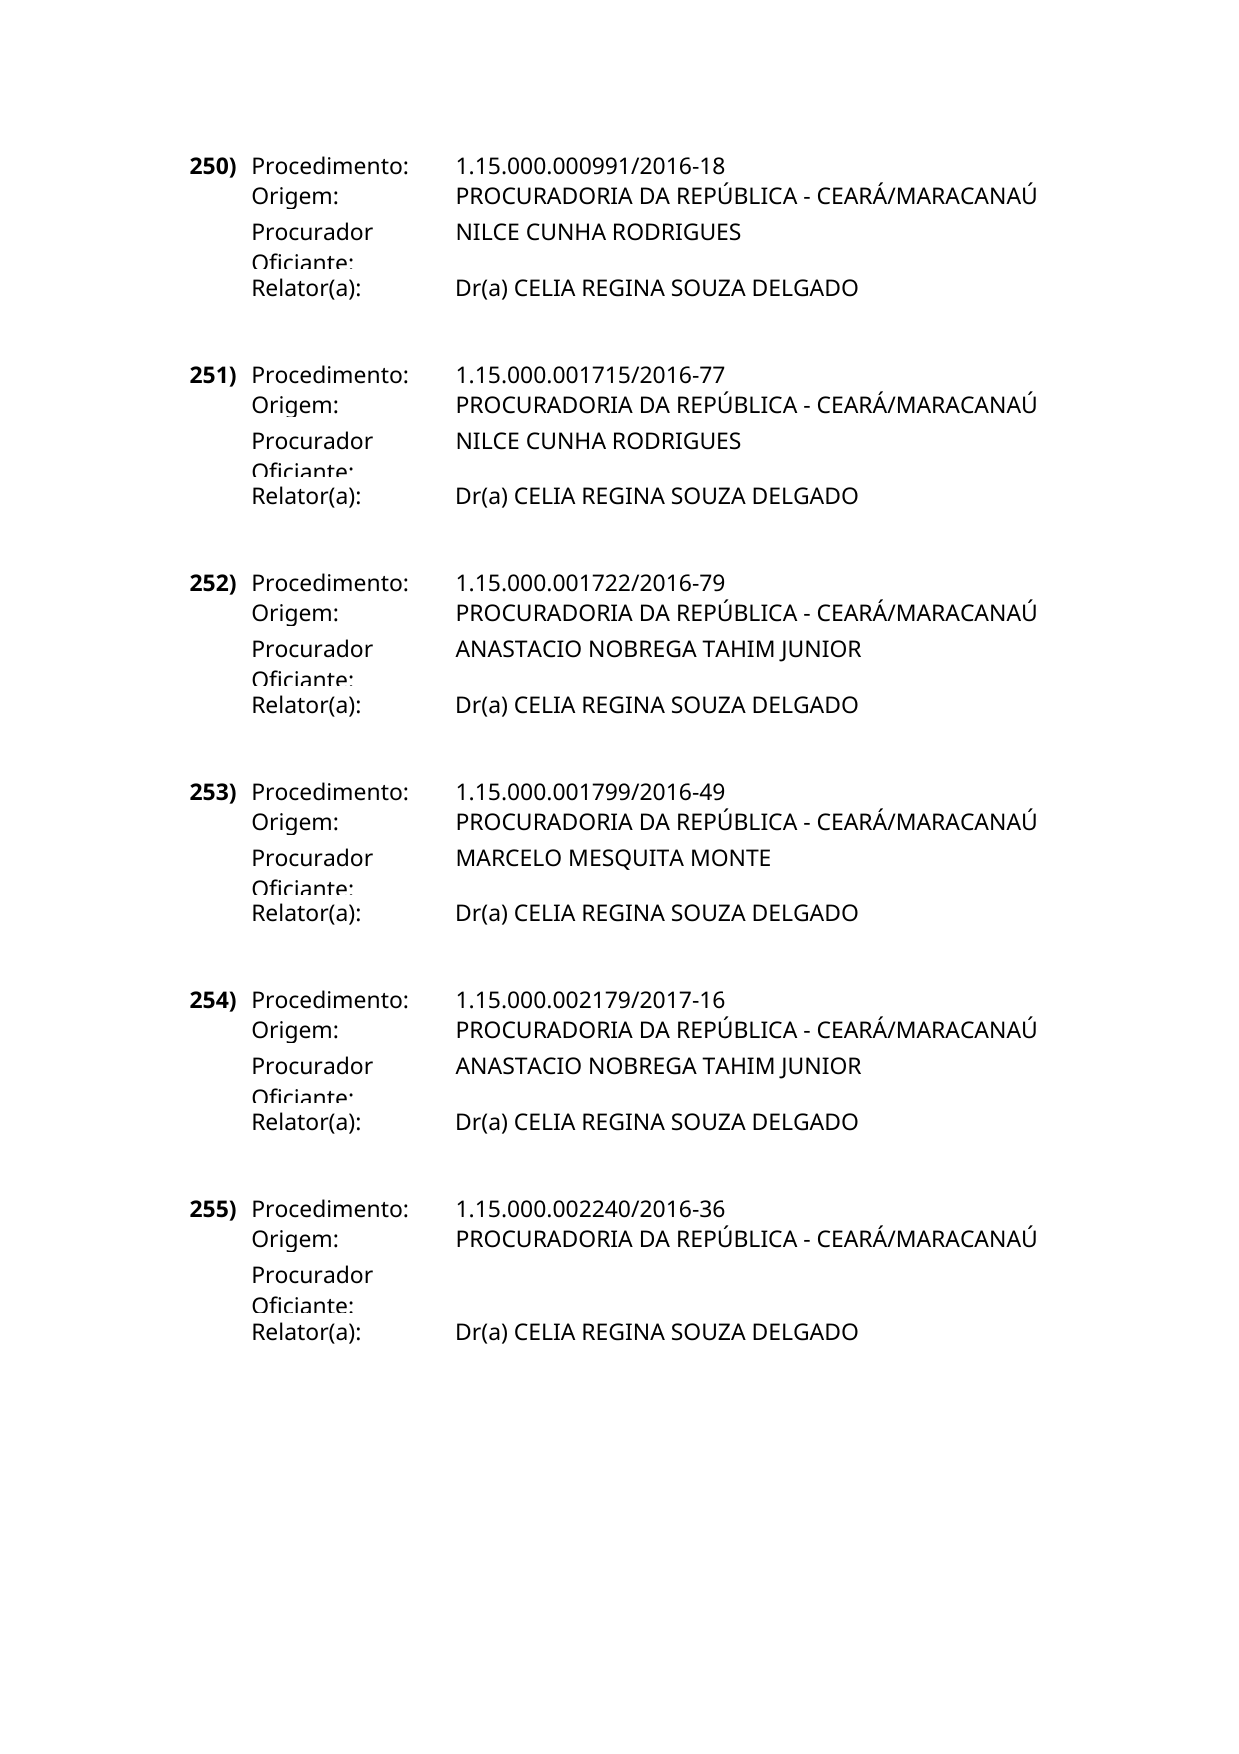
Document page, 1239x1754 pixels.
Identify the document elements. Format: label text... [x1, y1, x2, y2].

table_cell [0, 1106, 189, 1136]
table_cell [189, 180, 251, 208]
table_cell 1.15.000.000991/2016-18 [455, 150, 1124, 178]
table_cell [1125, 1251, 1239, 1259]
table_cell [0, 1043, 189, 1050]
table_cell 1.15.000.001722/2016-79 [455, 567, 1124, 596]
table_cell [189, 1251, 251, 1259]
table_cell [455, 927, 1124, 984]
table_cell [189, 1259, 251, 1313]
table_cell [1125, 1050, 1239, 1101]
table_cell [189, 425, 251, 476]
table_cell [189, 1106, 251, 1136]
table_cell [455, 1259, 1124, 1313]
table_cell [1125, 1316, 1239, 1346]
table_cell NILCE CUNHA RODRIGUES [455, 216, 1124, 267]
table_cell [189, 209, 251, 216]
table_cell [189, 626, 251, 633]
table_header [189, 0, 251, 150]
table_cell [251, 1251, 455, 1259]
table_cell MARCELO MESQUITA MONTE [455, 842, 1124, 893]
table_cell [1125, 272, 1239, 302]
table_cell 250) [189, 150, 251, 178]
table_header Relator(a): [251, 689, 455, 717]
table_cell PROCURADORIA DA REPÚBLICA - CEARÁ/MARACANAÚ [455, 1014, 1124, 1043]
table_cell [0, 1223, 189, 1251]
table_header Dr(a) CELIA REGINA SOUZA DELGADO [455, 897, 1122, 926]
table_cell [189, 1316, 251, 1346]
table_cell [1125, 842, 1239, 893]
table_cell [1125, 359, 1239, 387]
table_cell [251, 302, 455, 358]
table_cell Procedimento: [251, 1193, 455, 1221]
table_cell [0, 1193, 189, 1221]
table_cell [189, 1043, 251, 1050]
table_cell [0, 567, 189, 596]
table_cell [1125, 302, 1239, 358]
table_cell [0, 927, 189, 984]
table_cell [0, 389, 189, 417]
table_cell PROCURADORIA DA REPÚBLICA - CEARÁ/MARACANAÚ [455, 180, 1124, 208]
table_cell [0, 1050, 189, 1101]
table_cell [1125, 984, 1239, 1013]
table_cell [0, 209, 189, 216]
table_cell [0, 216, 189, 267]
table_header Relator(a): [251, 480, 455, 509]
table_cell Procurador Oficiante: [251, 633, 455, 686]
table_cell [189, 1223, 251, 1251]
table_cell [455, 417, 1124, 424]
table_cell Procedimento: [251, 984, 455, 1013]
table_cell [455, 302, 1124, 358]
table_cell [189, 417, 251, 424]
table_cell [1125, 567, 1239, 596]
table_cell [189, 1136, 251, 1193]
table_cell [251, 272, 1124, 302]
table_cell 1.15.000.002179/2017-16 [455, 984, 1124, 1013]
table_cell 1.15.000.001799/2016-49 [455, 776, 1124, 804]
table_cell [189, 597, 251, 626]
table_cell [189, 389, 251, 417]
table_cell [455, 626, 1124, 633]
table_cell [1125, 1014, 1239, 1043]
table_cell Origem: [251, 1223, 455, 1251]
table_cell [0, 834, 189, 842]
table_cell [1125, 806, 1239, 834]
table_header Dr(a) CELIA REGINA SOUZA DELGADO [455, 272, 1122, 300]
table_cell [1125, 626, 1239, 633]
table_cell [1125, 897, 1239, 927]
table_cell [0, 302, 189, 358]
table_cell [0, 150, 189, 178]
table_cell [189, 834, 251, 842]
table_cell [1125, 150, 1239, 178]
table_header Relator(a): [251, 1316, 455, 1344]
table_cell [251, 719, 455, 776]
table_cell Procedimento: [251, 150, 455, 178]
table_header Relator(a): [251, 1106, 455, 1134]
table_cell [0, 510, 189, 567]
table_cell [0, 1014, 189, 1043]
table_header Dr(a) CELIA REGINA SOUZA DELGADO [455, 1106, 1122, 1134]
table_cell Procurador Oficiante: [251, 1050, 455, 1103]
table_cell [189, 897, 251, 927]
table_cell 254) [189, 984, 251, 1013]
table_cell [1125, 927, 1239, 984]
table_cell [1125, 180, 1239, 208]
table_header [251, 0, 455, 150]
table_cell NILCE CUNHA RODRIGUES [455, 425, 1124, 476]
table_header Dr(a) CELIA REGINA SOUZA DELGADO [455, 689, 1122, 717]
table_cell [0, 417, 189, 424]
table_cell Procedimento: [251, 567, 455, 596]
table_cell Procurador Oficiante: [251, 1259, 455, 1313]
table_cell Procurador Oficiante: [251, 216, 455, 268]
table_cell [189, 510, 251, 567]
table_cell [251, 927, 455, 984]
table_header [1125, 0, 1239, 150]
table_cell [1125, 1043, 1239, 1050]
table_cell [189, 842, 251, 893]
table_cell 253) [189, 776, 251, 804]
table_cell [0, 180, 189, 208]
table_cell [1125, 633, 1239, 684]
table_cell [1125, 209, 1239, 216]
table_cell [189, 927, 251, 984]
table_cell [1125, 834, 1239, 842]
table_cell [1125, 1106, 1239, 1136]
table_cell [1125, 510, 1239, 567]
table_cell [0, 1316, 189, 1346]
table_cell [0, 897, 189, 927]
table_cell 255) [189, 1193, 251, 1221]
table_cell [251, 1043, 455, 1050]
table_cell [1125, 776, 1239, 804]
table_cell [0, 1259, 189, 1313]
table_cell [0, 480, 189, 510]
table_cell [455, 510, 1124, 567]
table_cell Origem: [251, 389, 455, 417]
table_cell [0, 633, 189, 684]
table_cell [0, 626, 189, 633]
table_cell [251, 626, 455, 633]
table_cell 1.15.000.001715/2016-77 [455, 359, 1124, 387]
table_cell [1125, 1259, 1239, 1313]
table_cell [251, 417, 455, 424]
table_cell [189, 1050, 251, 1101]
table_cell Origem: [251, 1014, 455, 1043]
table_cell [1125, 597, 1239, 626]
table_cell PROCURADORIA DA REPÚBLICA - CEARÁ/MARACANAÚ [455, 1223, 1124, 1251]
table_cell [0, 689, 189, 719]
table_cell [0, 597, 189, 626]
table_cell [189, 633, 251, 684]
table_cell [251, 834, 455, 842]
table_cell [455, 834, 1124, 842]
table_cell Procedimento: [251, 776, 455, 804]
table_cell [0, 776, 189, 804]
table_cell [0, 719, 189, 776]
table_cell [1125, 1223, 1239, 1251]
table_cell Procedimento: [251, 359, 455, 387]
table_cell ANASTACIO NOBREGA TAHIM JUNIOR [455, 1050, 1124, 1101]
table_cell [1125, 216, 1239, 267]
table_cell [189, 272, 251, 302]
table_cell [0, 425, 189, 476]
table_cell [189, 480, 251, 510]
table_header [0, 0, 189, 150]
table_cell [189, 689, 251, 719]
table_header [455, 0, 1124, 150]
table_cell [251, 510, 455, 567]
table_cell [455, 1251, 1124, 1259]
table_cell [455, 1043, 1124, 1050]
table_cell PROCURADORIA DA REPÚBLICA - CEARÁ/MARACANAÚ [455, 389, 1124, 417]
table_cell ANASTACIO NOBREGA TAHIM JUNIOR [455, 633, 1124, 684]
table_header Dr(a) CELIA REGINA SOUZA DELGADO [455, 1316, 1122, 1344]
table_cell 251) [189, 359, 251, 387]
table_cell [189, 719, 251, 776]
table_cell [251, 1136, 455, 1193]
table_cell Origem: [251, 597, 455, 626]
table_cell [1125, 389, 1239, 417]
table_header Relator(a): [251, 897, 455, 926]
table_cell [251, 209, 455, 216]
table_cell PROCURADORIA DA REPÚBLICA - CEARÁ/MARACANAÚ [455, 806, 1124, 834]
table_cell [0, 1251, 189, 1259]
table_cell [1125, 417, 1239, 424]
table_cell [1125, 480, 1239, 510]
table_cell [1125, 1193, 1239, 1221]
table_cell [1125, 689, 1239, 719]
table_cell [0, 842, 189, 893]
table_cell [455, 1136, 1124, 1193]
table_cell [189, 216, 251, 267]
table_cell [1125, 425, 1239, 476]
table_cell [0, 806, 189, 834]
table_cell 252) [189, 567, 251, 596]
table_header Relator(a): [251, 272, 455, 300]
table_cell [0, 272, 189, 302]
table_cell Procurador Oficiante: [251, 425, 455, 477]
table_cell [0, 984, 189, 1013]
table_cell 1.15.000.002240/2016-36 [455, 1193, 1124, 1221]
table_cell Origem: [251, 806, 455, 834]
table_cell [455, 209, 1124, 216]
table_cell [0, 359, 189, 387]
table_cell Origem: [251, 180, 455, 208]
table_header Dr(a) CELIA REGINA SOUZA DELGADO [455, 480, 1122, 509]
table_cell [189, 806, 251, 834]
table_cell PROCURADORIA DA REPÚBLICA - CEARÁ/MARACANAÚ [455, 597, 1124, 626]
table_cell [455, 719, 1124, 776]
table_cell Procurador Oficiante: [251, 842, 455, 894]
table_cell [1125, 719, 1239, 776]
table_cell [0, 1136, 189, 1193]
table_cell [189, 1014, 251, 1043]
table_cell [1125, 1136, 1239, 1193]
table_cell [189, 302, 251, 358]
